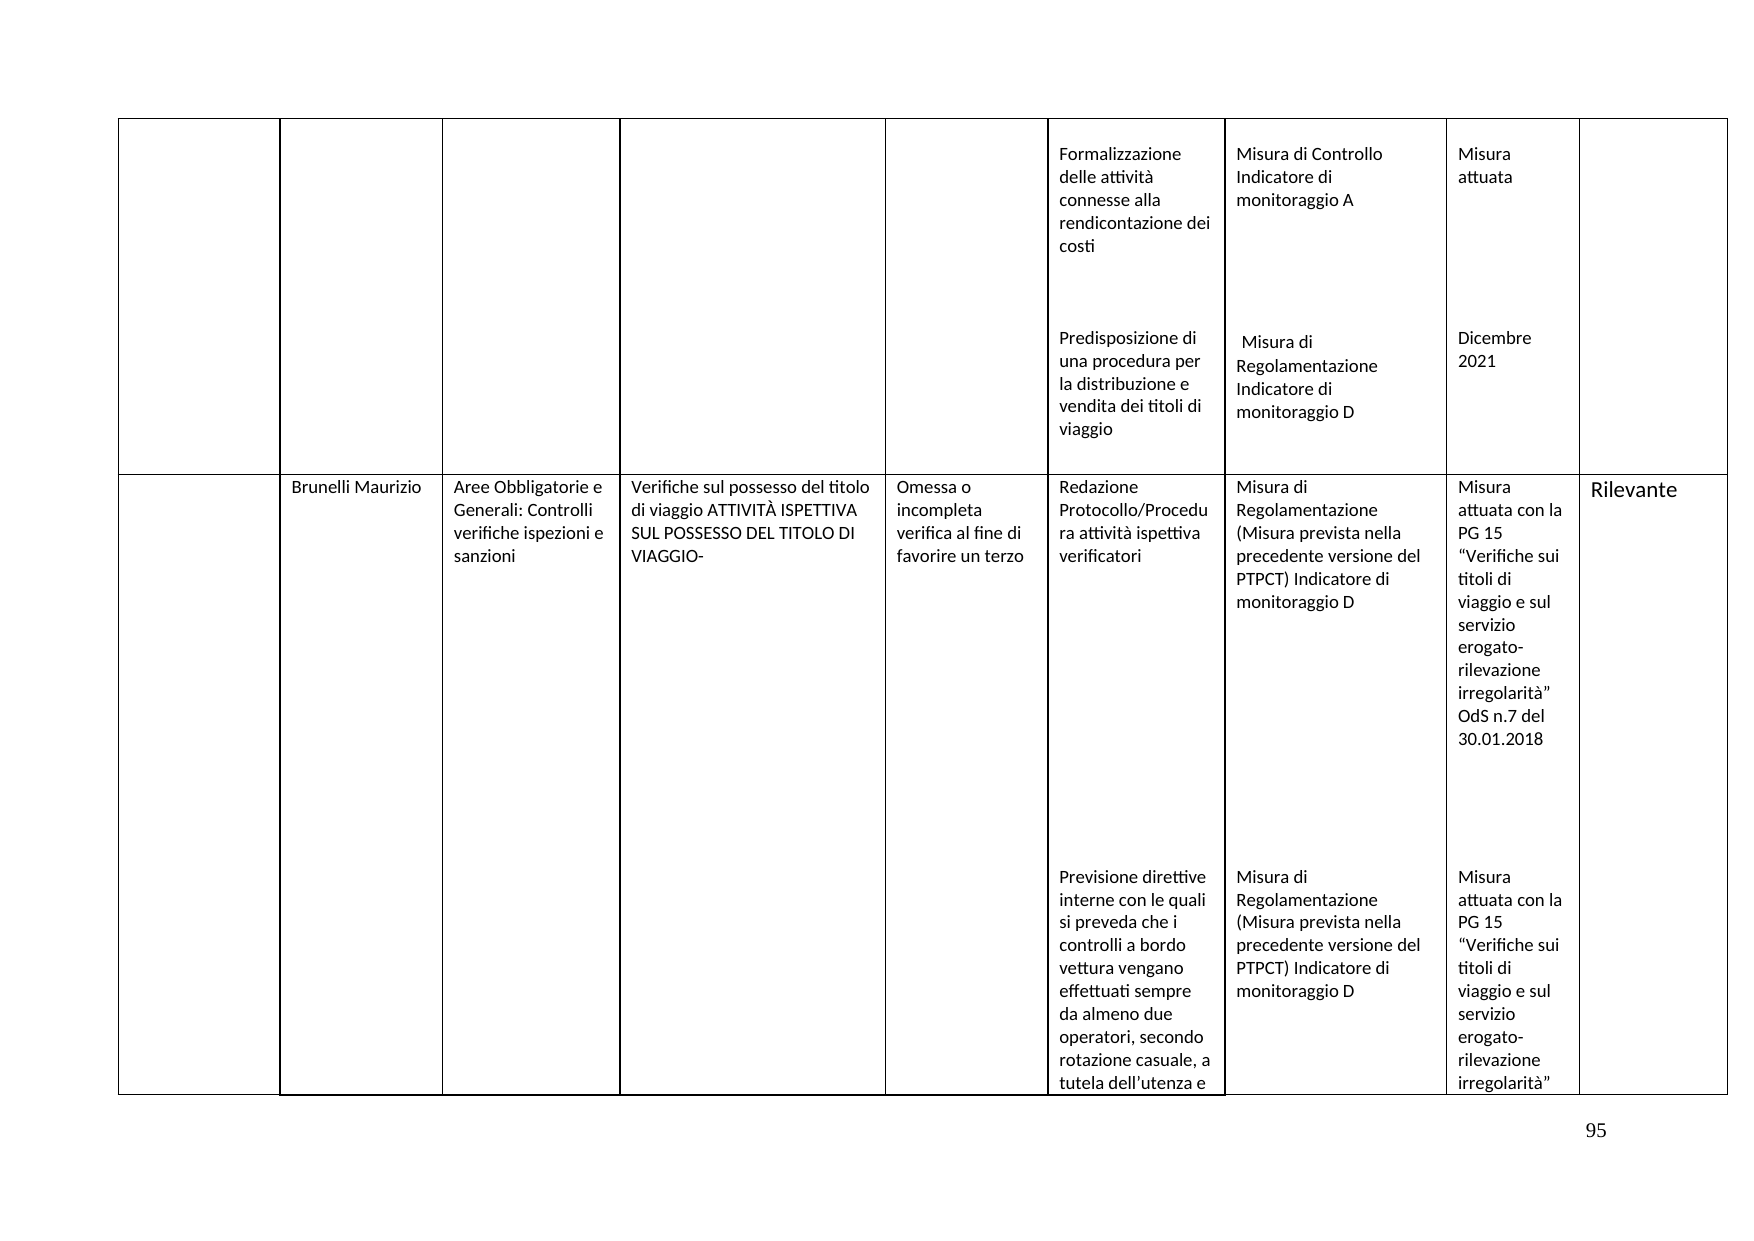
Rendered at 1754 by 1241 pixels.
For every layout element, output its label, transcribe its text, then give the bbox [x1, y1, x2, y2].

table_cell [119, 475, 279, 1094]
table_cell Brunelli Maurizio [281, 475, 442, 1094]
table_cell [443, 119, 619, 474]
table_cell Aree Obbligatorie e Generali: Controlli verifiche ispezioni e sanzioni [443, 475, 619, 1094]
table_cell [621, 119, 885, 474]
table_cell [281, 119, 442, 474]
table_cell Misura attuata con la PG 15 “Verifiche sui titoli di viaggio e sul servizio erogato- rilevazione irregolarità” OdS n.7 del 30.01.2018 Misura attuata con la PG 15 “Verifiche sui titoli di viaggio e sul servizio erogato- rilevazione irregolarità” [1447, 475, 1579, 1094]
table_cell Formalizzazione delle attività connesse alla rendicontazione dei costi Predisposizione di una procedura per la distribuzione e vendita dei titoli di viaggio [1049, 119, 1224, 474]
table_cell Verifiche sul possesso del titolo di viaggio ATTIVITÀ ISPETTIVA SUL POSSESSO DEL TITOLO DI VIAGGIO- [621, 475, 885, 1094]
table_cell Redazione Protocollo/Procedura attività ispettiva verificatori Previsione direttive interne con le quali si preveda che i controlli a bordo vettura vengano effettuati sempre da almeno due operatori, secondo rotazione casuale, a tutela dell’utenza e [1049, 475, 1224, 1094]
table_cell Misura di Controllo Indicatore di monitoraggio A Misura di Regolamentazione Indicatore di monitoraggio D [1226, 119, 1446, 474]
table_cell Omessa o incompleta verifica al fine di favorire un terzo [886, 475, 1047, 1094]
table_cell Misura di Regolamentazione (Misura prevista nella precedente versione del PTPCT) Indicatore di monitoraggio D Misura di Regolamentazione (Misura prevista nella precedente versione del PTPCT) Indicatore di monitoraggio D [1226, 475, 1446, 1094]
table_cell [886, 119, 1047, 474]
table_cell [1580, 119, 1727, 474]
table_cell Misura attuata Dicembre 2021 [1447, 119, 1579, 474]
table_cell [119, 119, 279, 474]
table_cell Rilevante [1580, 475, 1727, 1094]
